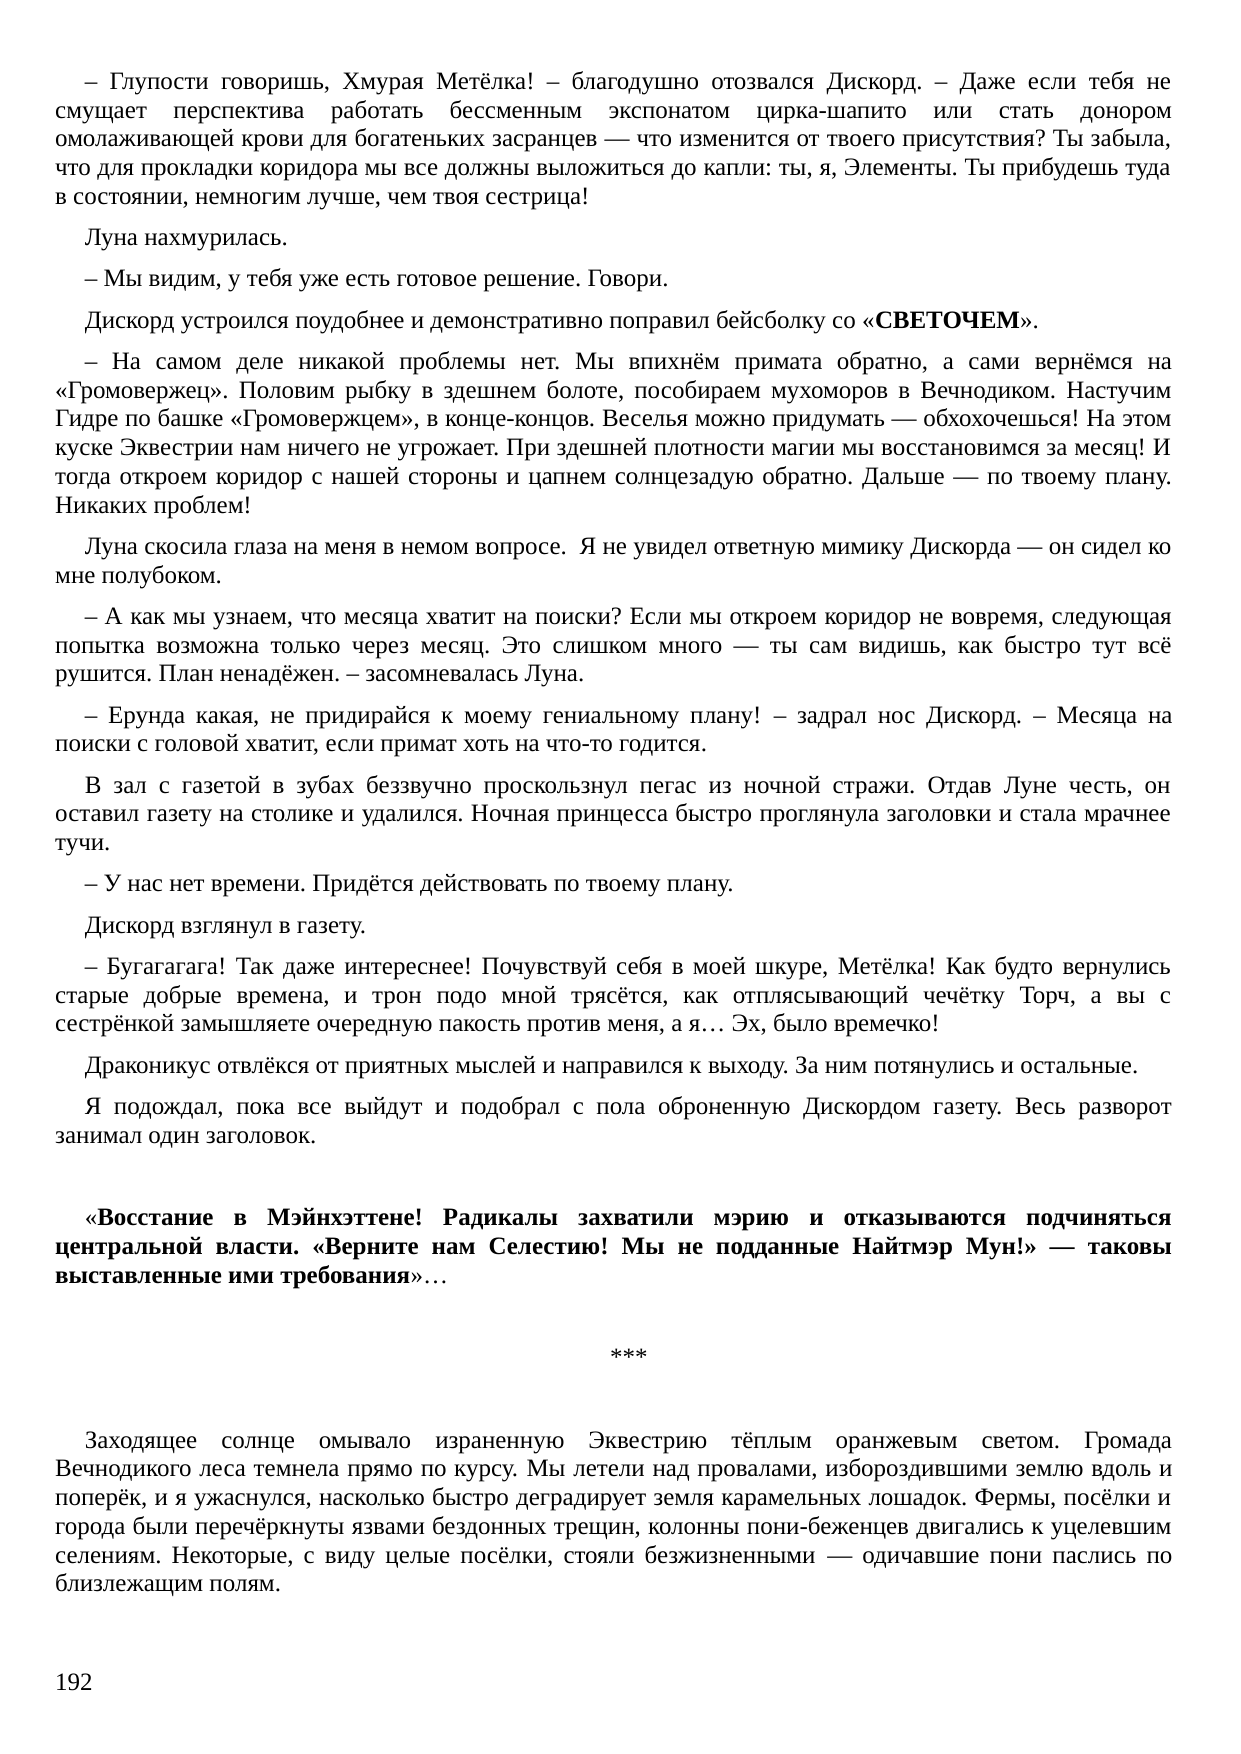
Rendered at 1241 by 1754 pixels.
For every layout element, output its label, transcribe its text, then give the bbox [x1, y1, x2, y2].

text «Восстание в Мэйнхэттене! Радикалы захватили мэрию и отказываются подчиняться центральной власти. «Верните нам Селестию! Мы не подданные Найтмэр Мун!» — таковы выставленные ими требования»… [55, 1202, 1173, 1288]
text Дискорд взглянул в газету. [55, 910, 1173, 938]
text – Мы видим, у тебя уже есть готовое решение. Говори. [55, 263, 1173, 292]
text – У нас нет времени. Придётся действовать по твоему плану. [55, 868, 1173, 897]
text В зал с газетой в зубах беззвучно проскользнул пегас из ночной стражи. Отдав Луне честь, он оставил газету на столике и удалился. Ночная принцесса быстро проглянула заголовки и стала мрачнее тучи. [55, 770, 1173, 856]
text Дискорд устроился поудобнее и демонстративно поправил бейсболку со «СВЕТОЧЕМ». [55, 305, 1173, 333]
text *** [55, 1342, 1173, 1371]
text – Бугагагага! Так даже интереснее! Почувствуй себя в моей шкуре, Метёлка! Как будто вернулись старые добрые времена, и трон подо мной трясётся, как отплясывающий чечётку Торч, а вы с сестрёнкой замышляете очередную пакость против меня, а я… Эх, было времечко! [55, 951, 1173, 1037]
text Я подождал, пока все выйдут и подобрал с пола оброненную Дискордом газету. Весь разворот занимал один заголовок. [55, 1091, 1173, 1148]
text – Ерунда какая, не придирайся к моему гениальному плану! – задрал нос Дискорд. – Месяца на поиски с головой хватит, если примат хоть на что-то годится. [55, 700, 1173, 757]
text Луна скосила глаза на меня в немом вопросе. Я не увидел ответную мимику Дискорда — он сидел ко мне полубоком. [55, 531, 1173, 588]
text Луна нахмурилась. [55, 222, 1173, 251]
text Драконикус отвлёкся от приятных мыслей и направился к выходу. За ним потянулись и остальные. [55, 1050, 1173, 1078]
text – Глупости говоришь, Хмурая Метёлка! – благодушно отозвался Дискорд. – Даже если тебя не смущает перспектива работать бессменным экспонатом цирка-шапито или стать донором омолаживающей крови для богатеньких засранцев — что изменится от твоего присутствия? Ты забыла, что для прокладки коридора мы все должны выложиться до капли: ты, я, Элементы. Ты прибудешь туда в состоянии, немногим лучше, чем твоя сестрица! [55, 66, 1173, 210]
text Заходящее солнце омывало израненную Эквестрию тёплым оранжевым светом. Громада Вечнодикого леса темнела прямо по курсу. Мы летели над провалами, избороздившими землю вдоль и поперёк, и я ужаснулся, насколько быстро деградирует земля карамельных лошадок. Фермы, посёлки и города были перечёркнуты язвами бездонных трещин, колонны пони-беженцев двигались к уцелевшим селениям. Некоторые, с виду целые посёлки, стояли безжизненными — одичавшие пони паслись по близлежащим полям. [55, 1425, 1173, 1597]
text – А как мы узнаем, что месяца хватит на поиски? Если мы откроем коридор не вовремя, следующая попытка возможна только через месяц. Это слишком много — ты сам видишь, как быстро тут всё рушится. План ненадёжен. – засомневалась Луна. [55, 601, 1173, 687]
text – На самом деле никакой проблемы нет. Мы впихнём примата обратно, а сами вернёмся на «Громовержец». Половим рыбку в здешнем болоте, пособираем мухоморов в Вечнодиком. Настучим Гидре по башке «Громовержцем», в конце-концов. Веселья можно придумать — обхохочешься! На этом куске Эквестрии нам ничего не угрожает. При здешней плотности магии мы восстановимся за месяц! И тогда откроем коридор с нашей стороны и цапнем солнцезадую обратно. Дальше — по твоему плану. Никаких проблем! [55, 346, 1173, 518]
